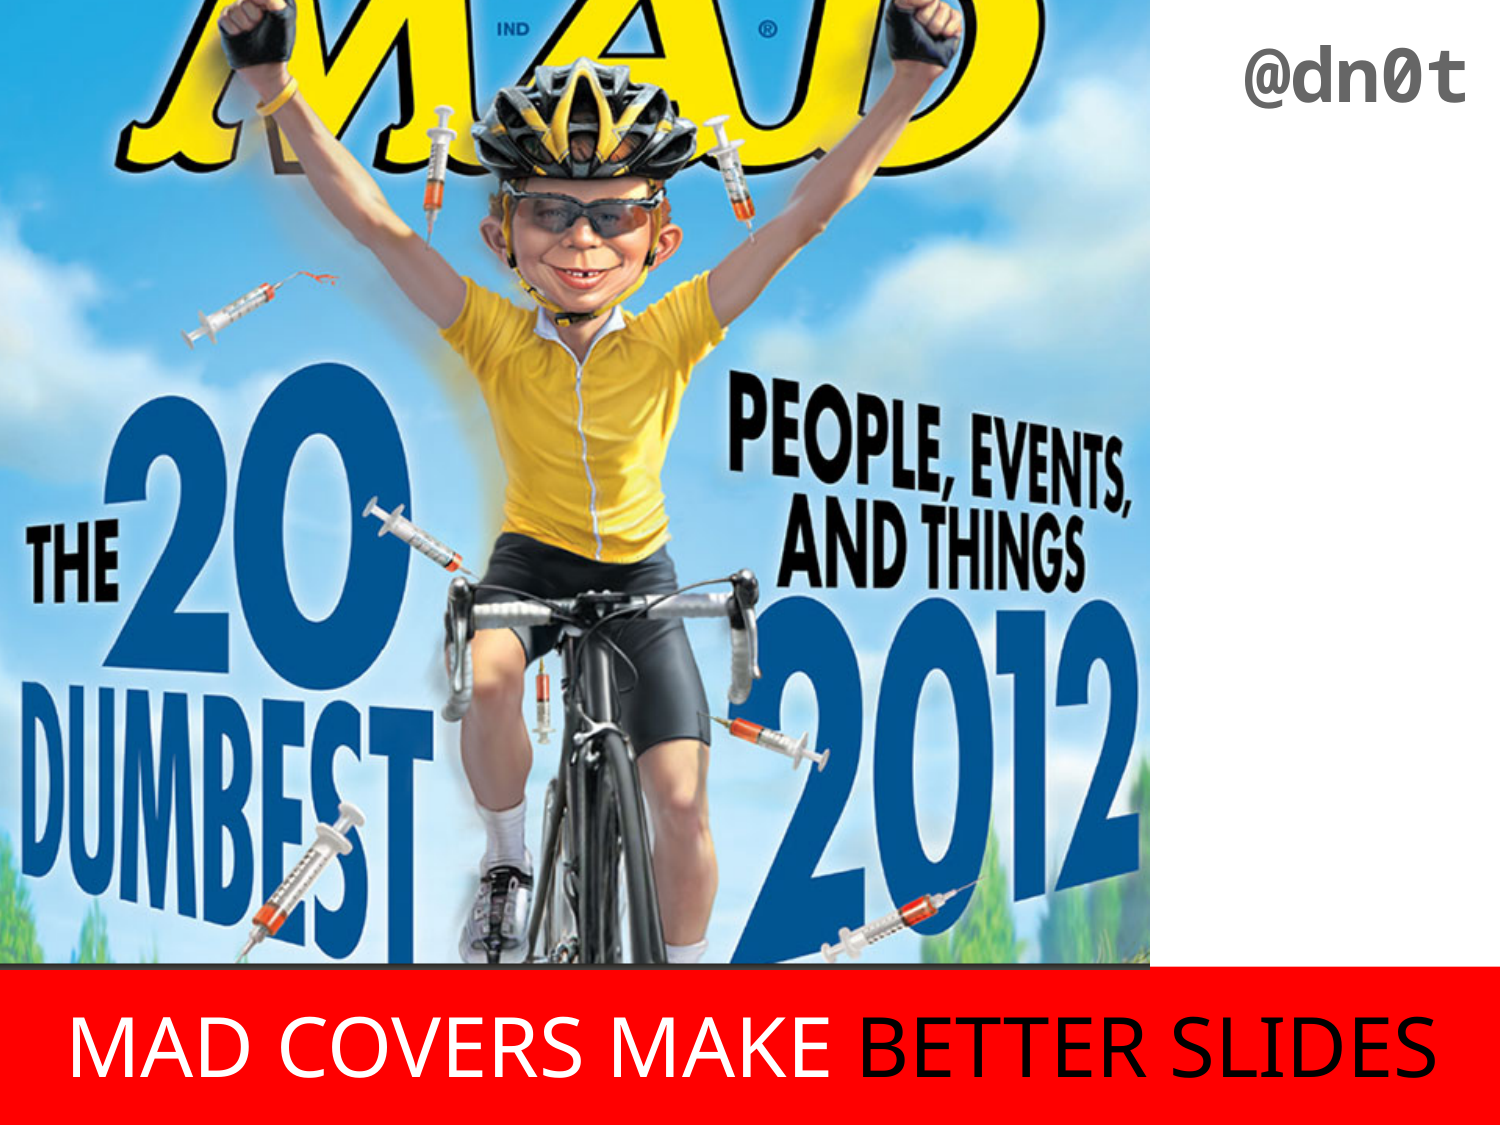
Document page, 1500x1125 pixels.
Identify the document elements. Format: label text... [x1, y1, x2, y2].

list MAD COVERS MAKE BETTER SLIDES [28, 986, 1478, 1123]
picture [0, 0, 1150, 970]
